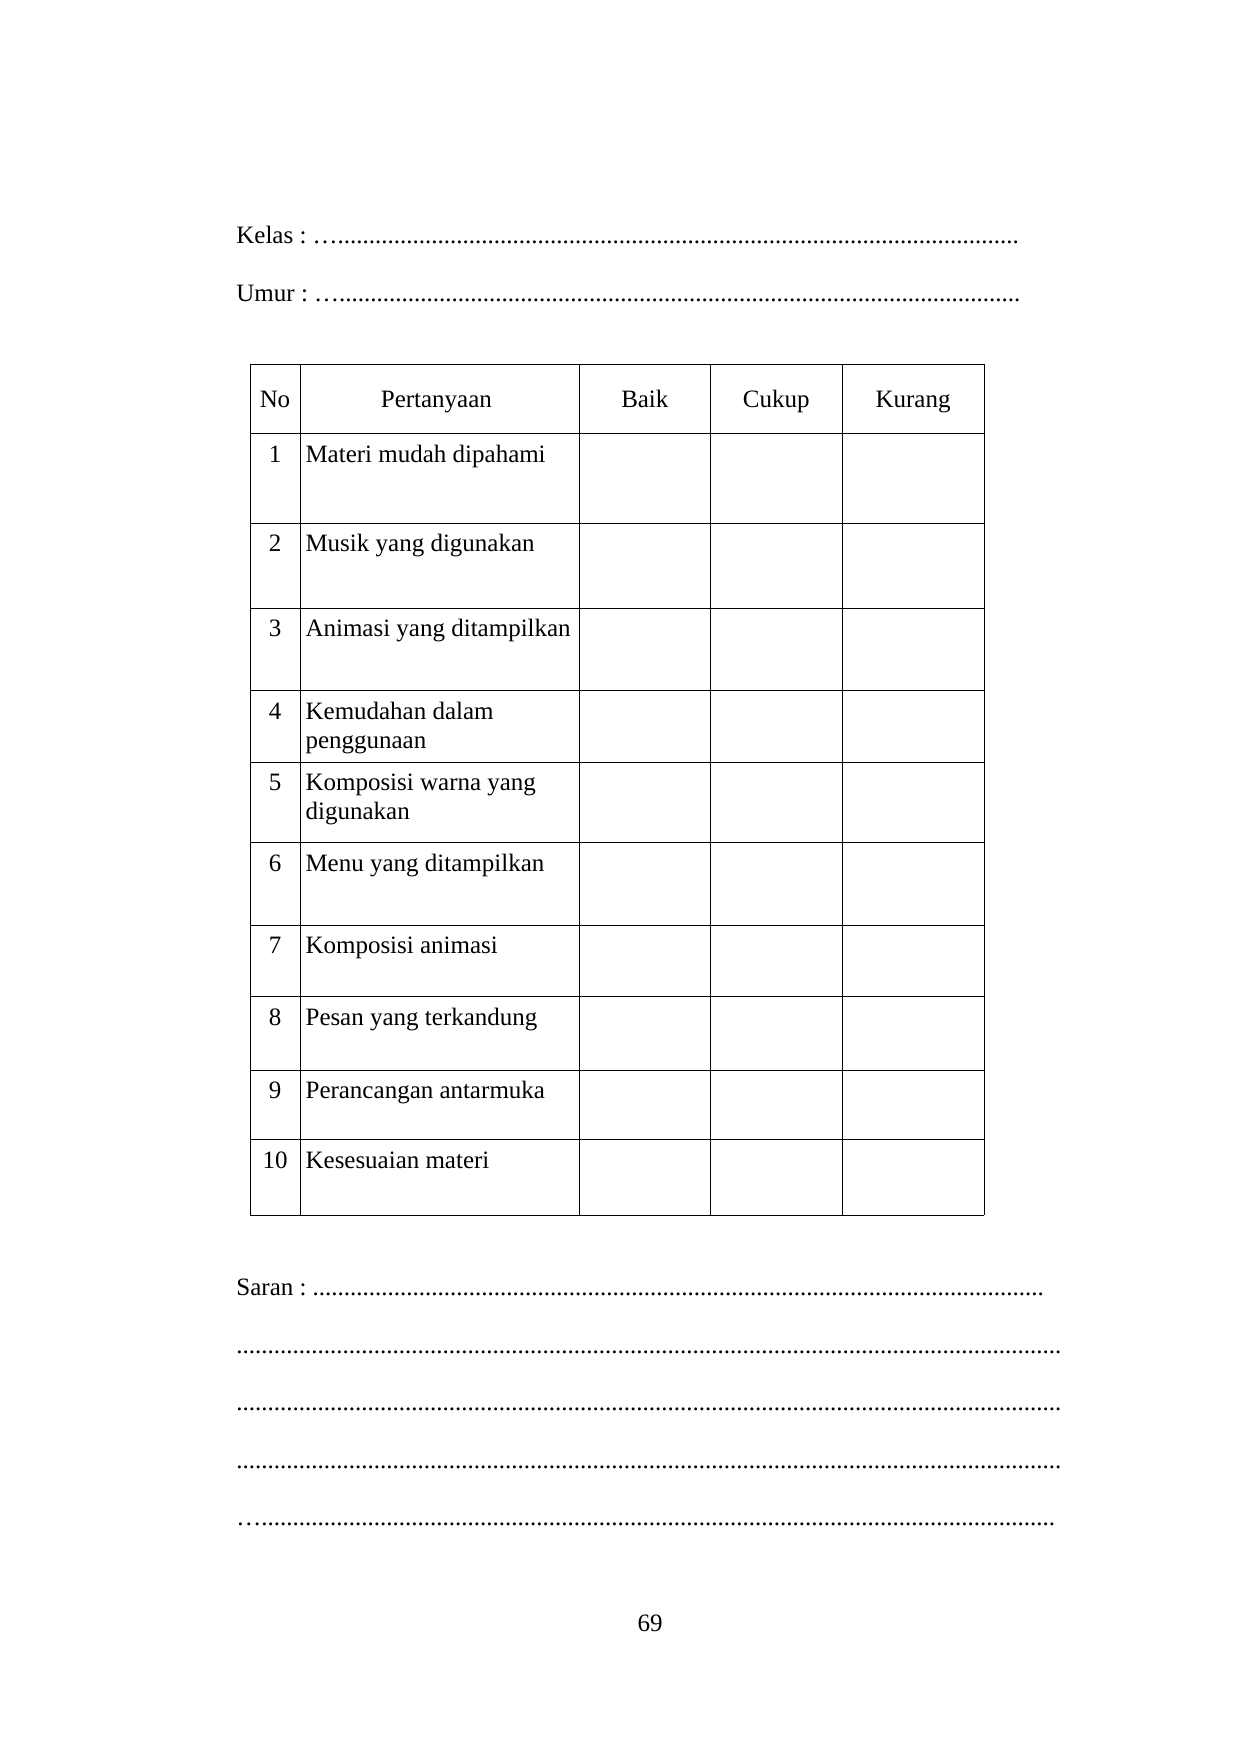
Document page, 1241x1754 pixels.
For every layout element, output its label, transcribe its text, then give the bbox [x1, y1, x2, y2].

table_cell Materi mudah dipahami [301, 434, 579, 523]
table_cell [711, 609, 842, 690]
table_cell 4 [251, 691, 300, 762]
table_cell [711, 763, 842, 842]
table_cell [843, 524, 984, 607]
table_cell [711, 997, 842, 1070]
table_cell 8 [251, 997, 300, 1070]
table_cell [711, 691, 842, 762]
table_cell 9 [251, 1071, 300, 1139]
table_header Kurang [843, 365, 984, 433]
table_cell 7 [251, 926, 300, 996]
table_header Baik [580, 365, 710, 433]
table_cell Komposisi animasi [301, 926, 579, 996]
table_cell [843, 609, 984, 690]
table_cell [843, 691, 984, 762]
table_cell Kesesuaian materi [301, 1140, 579, 1215]
table_cell [843, 843, 984, 924]
table_header Cukup [711, 365, 842, 433]
table_cell [711, 926, 842, 996]
table_cell [843, 434, 984, 523]
table_cell [580, 1071, 710, 1139]
table_cell 3 [251, 609, 300, 690]
table_cell Kemudahan dalam penggunaan [301, 691, 579, 762]
table_header Saran : ..................................................................................................................... ............................................................................................................................................................................................................................................................................................................................................................................................................…............................................................................................................................... [236, 1273, 1063, 1531]
table_cell [711, 843, 842, 924]
table_cell [580, 691, 710, 762]
table_cell 1 [251, 434, 300, 523]
table_cell [843, 1071, 984, 1139]
table_cell [711, 434, 842, 523]
table_cell [580, 524, 710, 607]
table_cell [843, 763, 984, 842]
table_cell [580, 763, 710, 842]
table_cell Animasi yang ditampilkan [301, 609, 579, 690]
table_cell [843, 997, 984, 1070]
table_cell Komposisi warna yang digunakan [301, 763, 579, 842]
table_cell [843, 1140, 984, 1215]
table_cell [580, 434, 710, 523]
table_cell Musik yang digunakan [301, 524, 579, 607]
table_header Kelas : …............................................................................................................. Umur : …............................................................................................................. [236, 220, 1063, 307]
table_cell [580, 926, 710, 996]
table_header Pertanyaan [301, 365, 579, 433]
table_cell [580, 843, 710, 924]
table_cell 6 [251, 843, 300, 924]
table_cell Perancangan antarmuka [301, 1071, 579, 1139]
table_cell 10 [251, 1140, 300, 1215]
table_cell [711, 1071, 842, 1139]
table_cell 5 [251, 763, 300, 842]
table_cell [580, 997, 710, 1070]
table_cell Menu yang ditampilkan [301, 843, 579, 924]
table_cell 2 [251, 524, 300, 607]
table_header No [251, 365, 300, 433]
table_cell [711, 524, 842, 607]
table_cell [711, 1140, 842, 1215]
table_cell [580, 609, 710, 690]
table_cell [843, 926, 984, 996]
table_cell [580, 1140, 710, 1215]
table_cell Pesan yang terkandung [301, 997, 579, 1070]
